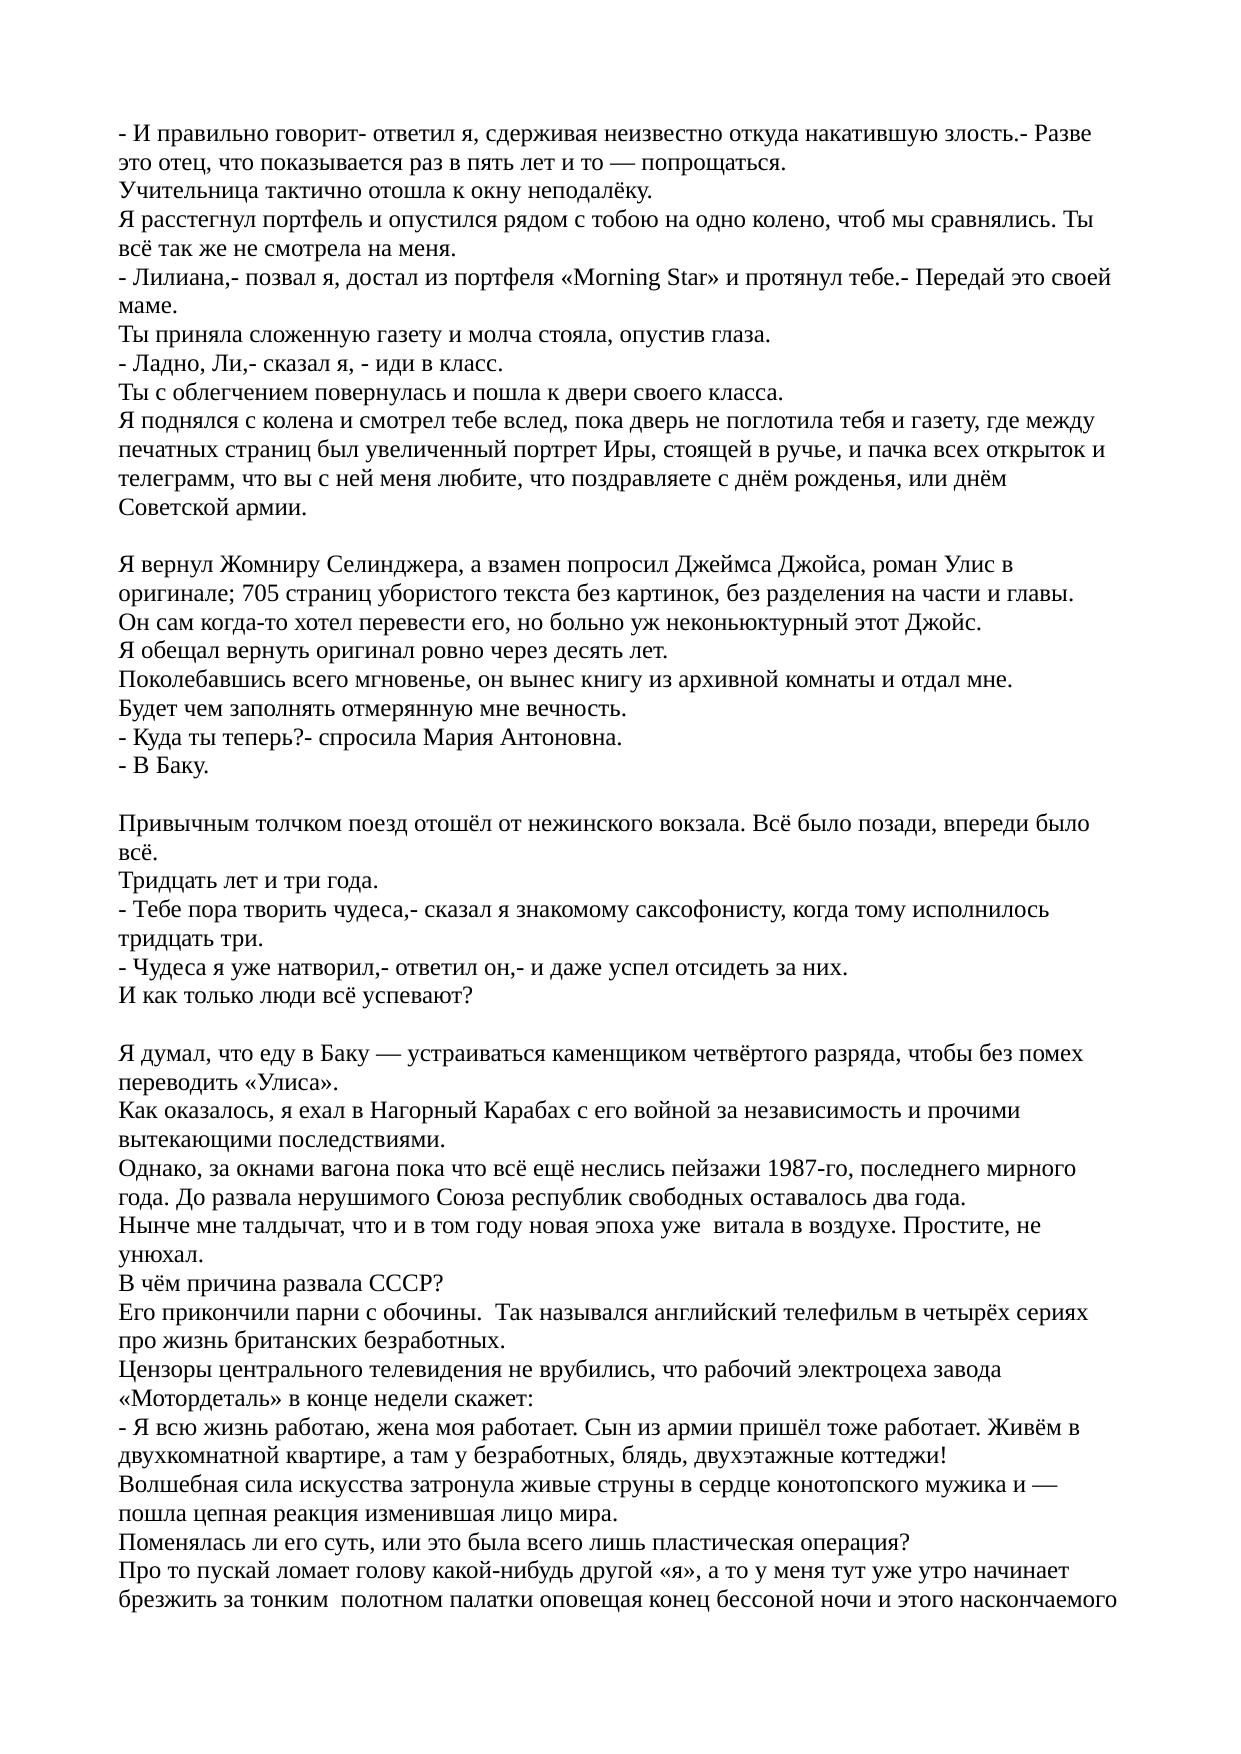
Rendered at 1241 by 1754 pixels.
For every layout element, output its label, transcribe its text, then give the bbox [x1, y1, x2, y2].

text Я расстегнул портфель и опустился рядом с тобою на одно колено, чтоб мы сравнялись. Ты всё так же не смотрела на меня. [118, 204, 1122, 262]
text - Чудеса я уже натворил,- ответил он,- и даже успел отсидеть за них. [118, 952, 1122, 981]
text Про то пускай ломает голову какой-нибудь другой «я», а то у меня тут уже утро начинает брезжить за тонким полотном палатки оповещая конец бессоной ночи и этого наскончаемого [118, 1556, 1122, 1613]
text - И правильно говорит- ответил я, сдерживая неизвестно откуда накатившую злость.- Разве это отец, что показывается раз в пять лет и то — попрощаться. [118, 118, 1122, 176]
text Его прикончили парни с обочины. Так назывался английский телефильм в четырёх сериях про жизнь британских безработных. [118, 1297, 1122, 1354]
text Поколебавшись всего мгновенье, он вынес книгу из архивной комнаты и отдал мне. [118, 664, 1122, 693]
text Нынче мне талдычат, что и в том году новая эпоха уже витала в воздухе. Простите, не унюхал. [118, 1211, 1122, 1268]
text Он сам когда-то хотел перевести его, но больно уж неконьюктурный этот Джойс. [118, 607, 1122, 636]
text Я поднялся с колена и смотрел тебе вслед, пока дверь не поглотила тебя и газету, где между печатных страниц был увеличенный портрет Иры, стоящей в ручье, и пачка всех открыток и телеграмм, что вы с ней меня любите, что поздравляете с днём рожденья, или днём Советской армии. [118, 406, 1122, 521]
text - Я всю жизнь работаю, жена моя работает. Сын из армии пришёл тоже работает. Живём в двухкомнатной квартире, а там у безработных, блядь, двухэтажные коттеджи! [118, 1412, 1122, 1469]
text - Куда ты теперь?- спросила Мария Антоновна. [118, 722, 1122, 751]
text - Тебе пора творить чудеса,- сказал я знакомому саксофонисту, когда тому исполнилось тридцать три. [118, 894, 1122, 952]
text В чём причина развала СССР? [118, 1268, 1122, 1297]
text - Ладно, Ли,- сказал я, - иди в класс. [118, 348, 1122, 377]
text Я обещал вернуть оригинал ровно через десять лет. [118, 636, 1122, 664]
text Тридцать лет и три года. [118, 866, 1122, 894]
text - В Баку. [118, 751, 1122, 779]
text Как оказалось, я ехал в Нагорный Карабах с его войной за независимость и прочими вытекающими последствиями. [118, 1096, 1122, 1153]
text Однако, за окнами вагона пока что всё ещё неслись пейзажи 1987-го, последнего мирного года. До развала нерушимого Союза республик свободных оставалось два года. [118, 1153, 1122, 1211]
text Волшебная сила искусства затронула живые струны в сердце конотопского мужика и — пошла цепная реакция изменившая лицо мира. [118, 1469, 1122, 1527]
text Привычным толчком поезд отошёл от нежинского вокзала. Всё было позади, впереди было всё. [118, 808, 1122, 866]
text Поменялась ли его суть, или это была всего лишь пластическая операция? [118, 1527, 1122, 1556]
text Я вернул Жомниру Селинджера, а взамен попросил Джеймса Джойса, роман Улис в оригинале; 705 страниц убористого текста без картинок, без разделения на части и главы. [118, 549, 1122, 607]
text Ты с облегчением повернулась и пошла к двери своего класса. [118, 377, 1122, 406]
text - Лилиана,- позвал я, достал из портфеля «Morning Star» и протянул тебе.- Передай это своей маме. [118, 262, 1122, 319]
text Ты приняла сложенную газету и молча стояла, опустив глаза. [118, 319, 1122, 348]
text Цензоры центрального телевидения не врубились, что рабочий электроцеха завода «Мотордеталь» в конце недели скажет: [118, 1354, 1122, 1412]
text Учительница тактично отошла к окну неподалёку. [118, 176, 1122, 204]
text Будет чем заполнять отмерянную мне вечность. [118, 693, 1122, 722]
text И как только люди всё успевают? [118, 981, 1122, 1009]
text Я думал, что еду в Баку — устраиваться каменщиком четвёртого разряда, чтобы без помех переводить «Улиса». [118, 1038, 1122, 1096]
